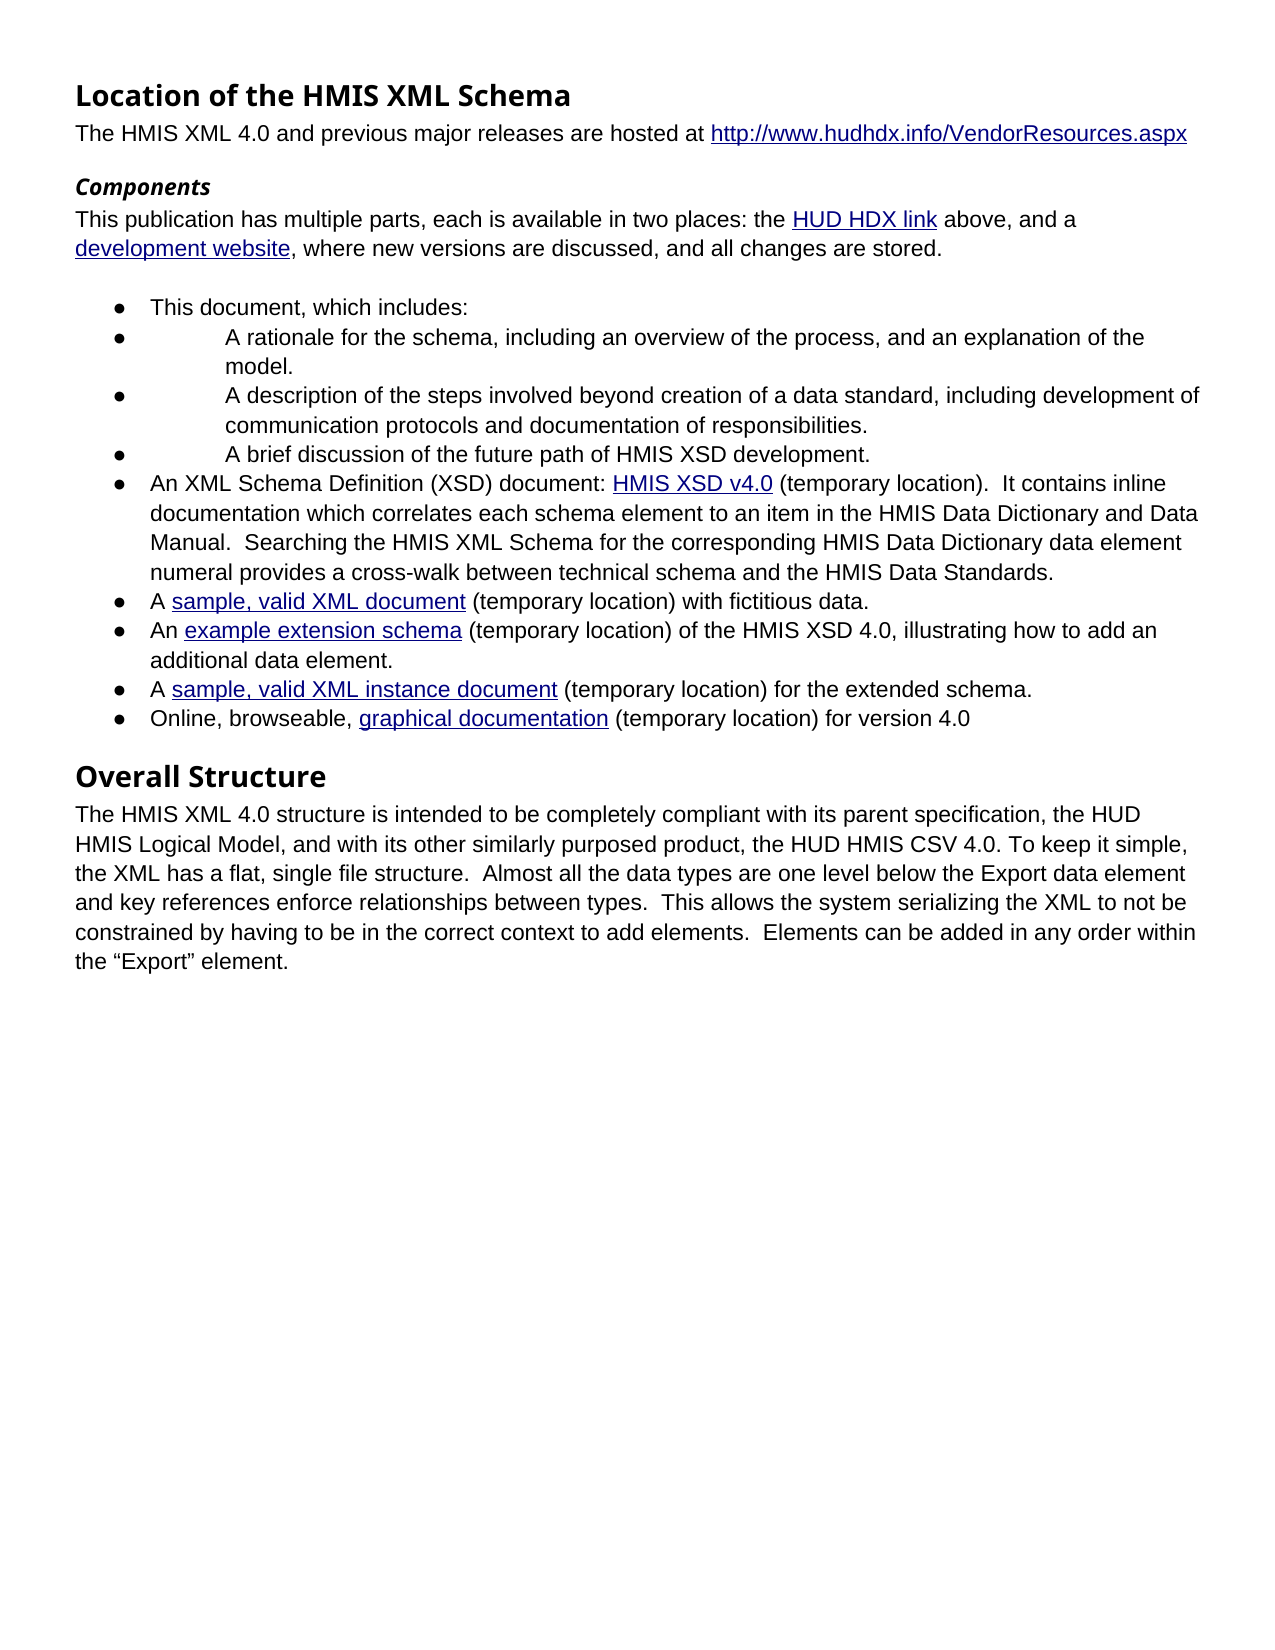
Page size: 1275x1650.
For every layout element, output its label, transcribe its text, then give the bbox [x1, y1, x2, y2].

list A description of the steps involved beyond creation of a data standard, including development of communication protocols and documentation of responsibilities. [112, 383, 1200, 438]
text The HMIS XML 4.0 structure is intended to be completely compliant with its parent specification, the HUD HMIS Logical Model, and with its other similarly purposed product, the HUD HMIS CSV 4.0. To keep it simple, the XML has a flat, single file structure. Almost all the data types are one level below the Export data element and key references enforce relationships between types. This allows the system serializing the XML to not be constrained by having to be in the correct context to add elements. Elements can be added in any order within the “Export” element. [75, 802, 1200, 974]
list A brief discussion of the future path of HMIS XSD development. [112, 442, 1200, 467]
list An example extension schema (temporary location) of the HMIS XSD 4.0, illustrating how to add an additional data element. [112, 618, 1200, 673]
list Online, browseable, graphical documentation (temporary location) for version 4.0 [112, 706, 1200, 732]
text The HMIS XML 4.0 and previous major releases are hosted at http://www.hudhdx.info/VendorResources.aspx [75, 121, 1200, 146]
list A rationale for the schema, including an overview of the process, and an explanation of the model. [112, 324, 1200, 379]
list An XML Schema Definition (XSD) document: HMIS XSD v4.0 (temporary location). It contains inline documentation which correlates each schema element to an item in the HMIS Data Dictionary and Data Manual. Searching the HMIS XML Schema for the corresponding HMIS Data Dictionary data element numeral provides a cross-walk between technical schema and the HMIS Data Standards. [112, 471, 1200, 585]
text This publication has multiple parts, each is available in two places: the HUD HDX link above, and a development website, where new versions are discussed, and all changes are stored. [75, 207, 1200, 262]
subtitle Location of the HMIS XML Schema [75, 75, 1200, 115]
list This document, which includes: [112, 295, 1200, 321]
list A sample, valid XML instance document (temporary location) for the extended schema. [112, 677, 1200, 702]
subtitle Components [75, 171, 1200, 202]
list A sample, valid XML document (temporary location) with fictitious data. [112, 589, 1200, 614]
subtitle Overall Structure [75, 756, 1200, 796]
